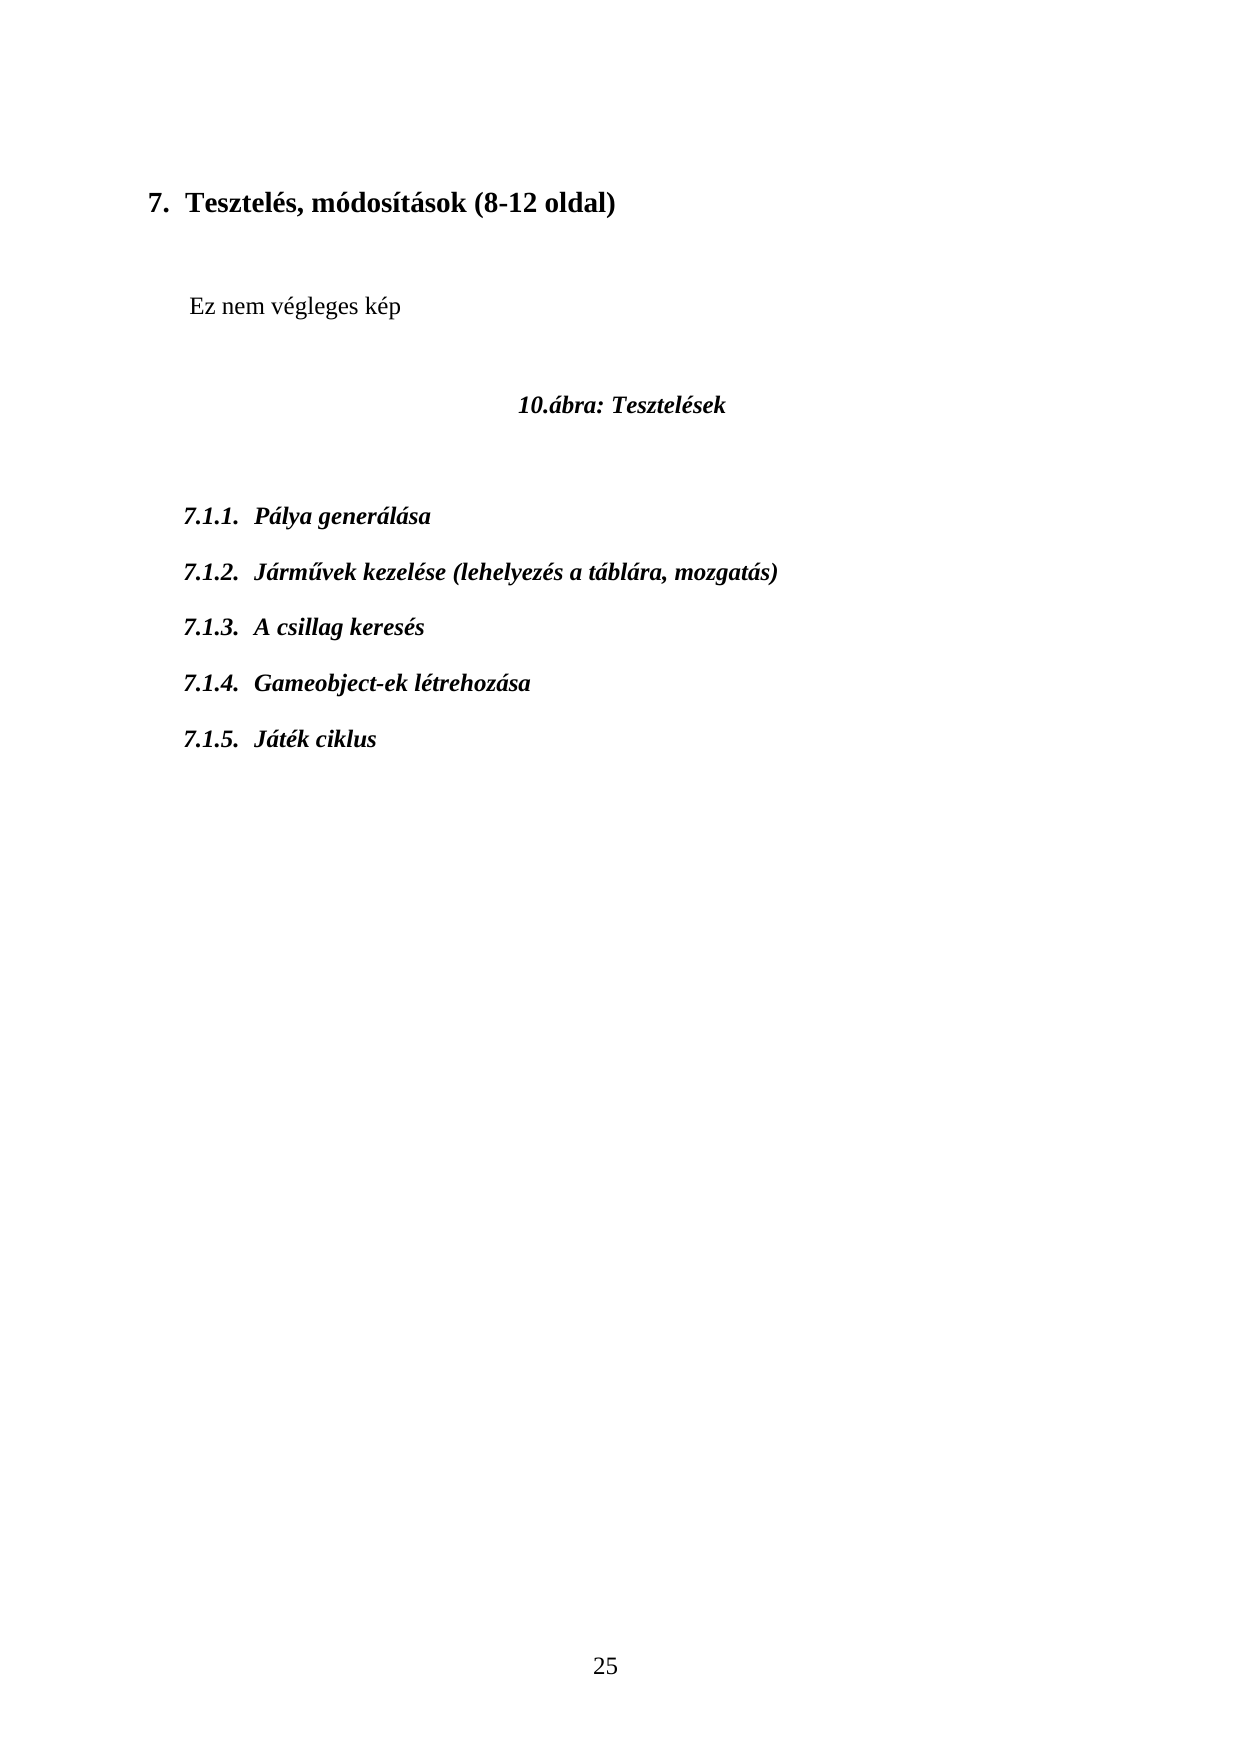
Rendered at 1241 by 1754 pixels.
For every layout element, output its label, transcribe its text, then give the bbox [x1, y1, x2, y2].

subtitle Gameobject-ek létrehozása [183, 668, 1092, 697]
subtitle Pálya generálása [183, 501, 1092, 530]
text Ez nem végleges kép [148, 291, 1092, 320]
text 10.ábra: Tesztelések [148, 390, 1092, 419]
subtitle Tesztelés, módosítások (8-12 oldal) [148, 185, 1092, 219]
subtitle Járművek kezelése (lehelyezés a táblára, mozgatás) [183, 557, 1092, 586]
text  [148, 248, 1092, 277]
subtitle Játék ciklus [183, 724, 1092, 752]
subtitle A csillag keresés [183, 612, 1092, 641]
